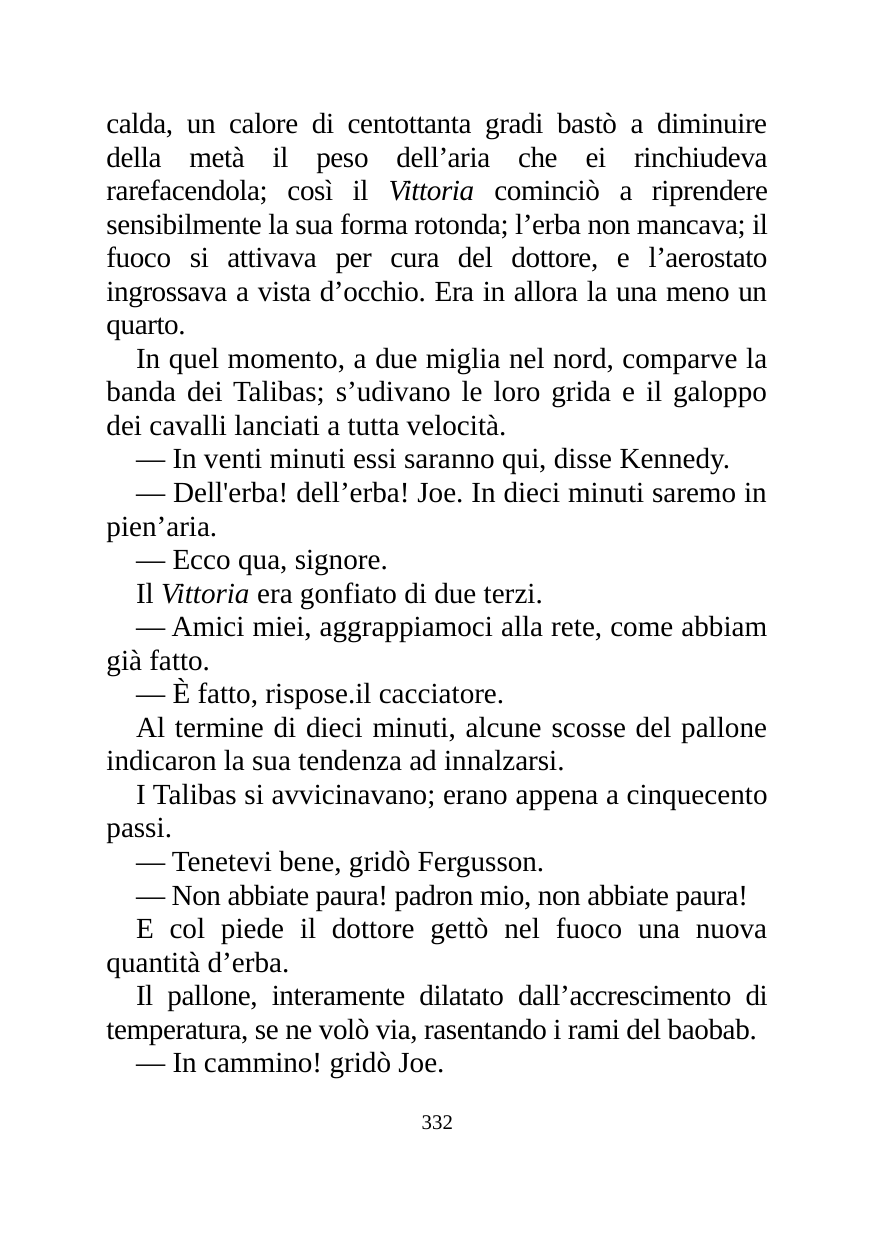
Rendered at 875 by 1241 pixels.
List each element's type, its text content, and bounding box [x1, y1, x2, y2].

text — Amici miei, aggrappiamoci alla rete, come abbiam già fatto. [106, 609, 768, 676]
text In quel momento, a due miglia nel nord, comparve la banda dei Talibas; s’udivano le loro grida e il galoppo dei cavalli lanciati a tutta velocità. [106, 341, 768, 442]
text — Dell'erba! dell’erba! Joe. In dieci minuti saremo in pien’aria. [106, 475, 768, 542]
text — Tenetevi bene, gridò Fergusson. [106, 844, 768, 878]
text — Non abbiate paura! padron mio, non abbiate paura! [106, 878, 768, 911]
text E col piede il dottore gettò nel fuoco una nuova quantità d’erba. [106, 911, 768, 978]
text I Talibas si avvicinavano; erano appena a cinquecento passi. [106, 777, 768, 844]
text — In cammino! gridò Joe. [106, 1045, 768, 1079]
text calda, un calore di centottanta gradi bastò a diminuire della metà il peso dell’aria che ei rinchiudeva rarefacendola; così il Vittoria cominciò a riprendere sensibilmente la sua forma rotonda; l’erba non mancava; il fuoco si attivava per cura del dottore, e l’aerostato ingrossava a vista d’occhio. Era in allora la una meno un quarto. [106, 106, 768, 341]
text — Ecco qua, signore. [106, 542, 768, 576]
text — È fatto, rispose.il cacciatore. [106, 676, 768, 710]
text Il Vittoria era gonfiato di due terzi. [106, 576, 768, 609]
text Al termine di dieci minuti, alcune scosse del pallone indicaron la sua tendenza ad innalzarsi. [106, 710, 768, 777]
text — In venti minuti essi saranno qui, disse Kennedy. [106, 442, 768, 475]
text Il pallone, interamente dilatato dall’accrescimento di temperatura, se ne volò via, rasentando i rami del baobab. [106, 978, 768, 1045]
